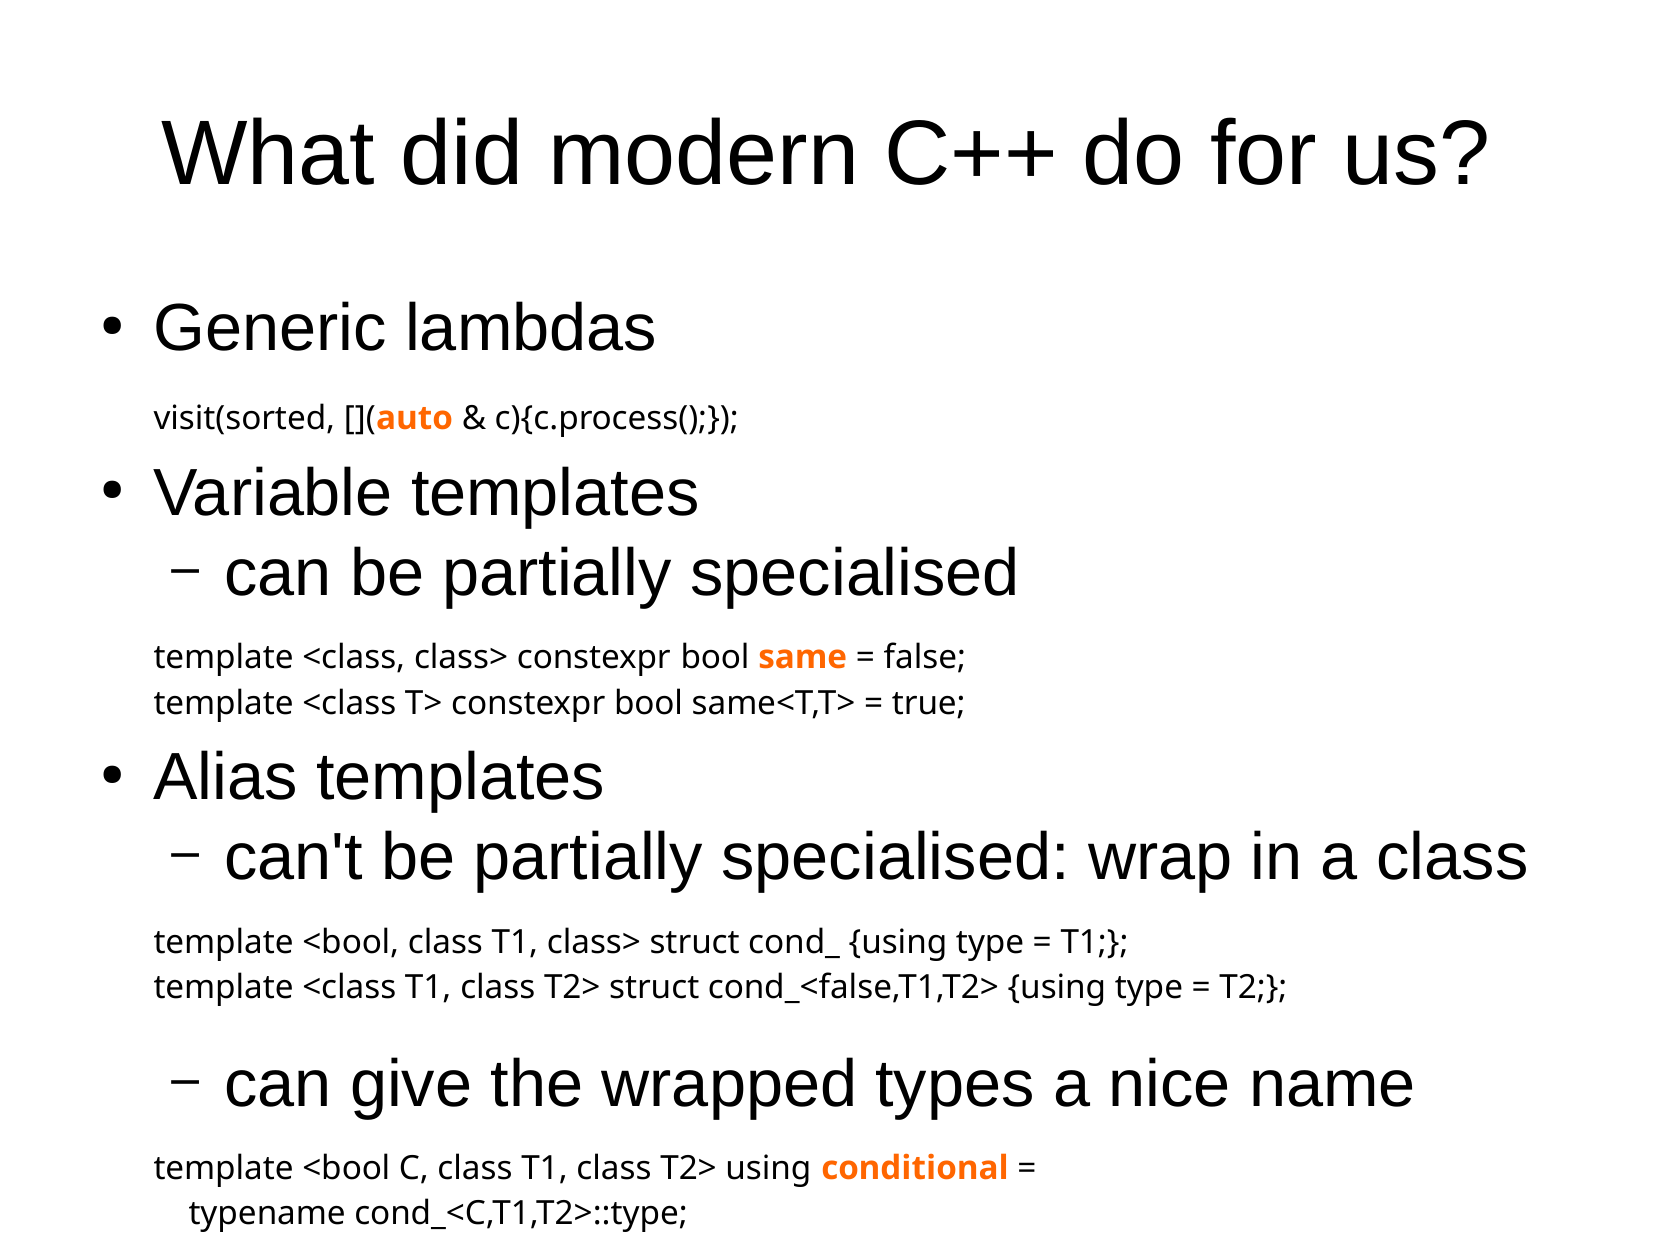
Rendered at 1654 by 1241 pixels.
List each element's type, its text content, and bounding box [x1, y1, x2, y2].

list Generic lambdas visit(sorted, [](auto & c){c.process();}); Variable templates can be partially specialised template <class, class> constexpr bool same = false; template <class T> constexpr bool same<T,T> = true; Alias templates can't be partially specialised: wrap in a class template <bool, class T1, class> struct cond_ {using type = T1;}; template <class T1, class T2> struct cond_<false,T1,T2> {using type = T2;}; can give the wrapped types a nice name template <bool C, class T1, class T2> using conditional = typename cond_<C,T1,T2>::type; [82, 290, 1571, 1194]
title What did modern C++ do for us? [82, 49, 1571, 257]
